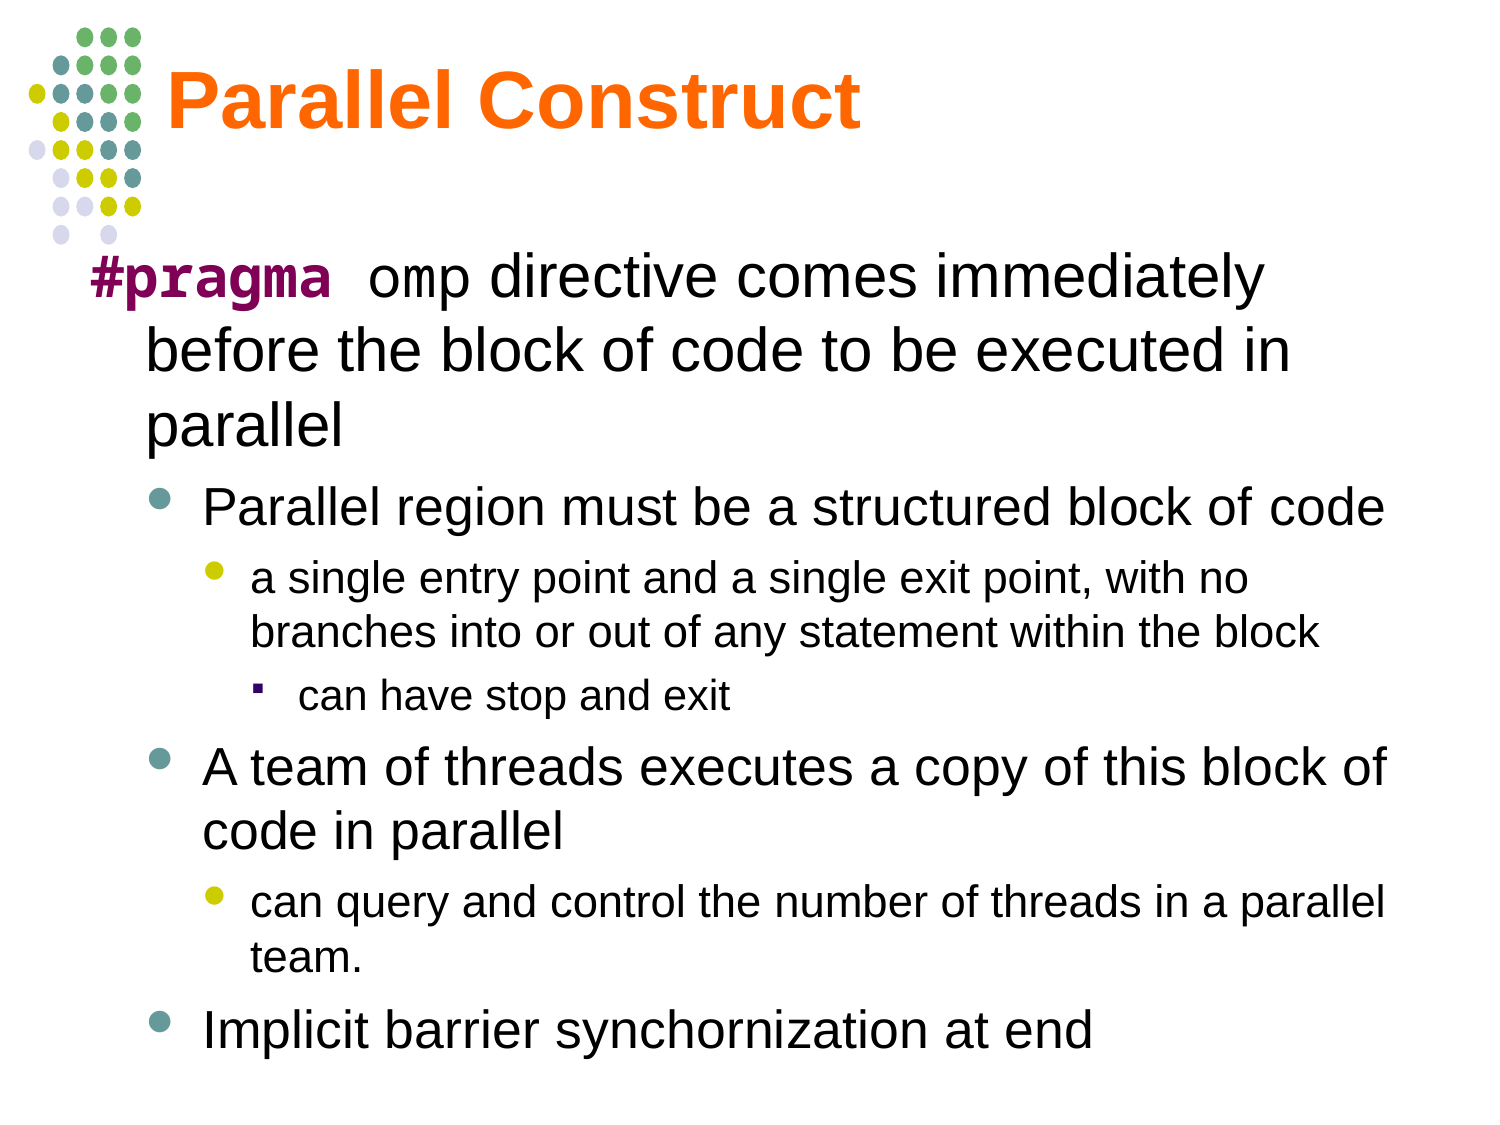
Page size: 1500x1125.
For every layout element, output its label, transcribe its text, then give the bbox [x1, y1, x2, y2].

title Parallel Construct [151, 40, 1390, 176]
list #pragma omp directive comes immediately before the block of code to be executed in parallel Parallel region must be a structured block of code a single entry point and a single exit point, with no branches into or out of any statement within the block can have stop and exit A team of threads executes a copy of this block of code in parallel can query and control the number of threads in a parallel team. Implicit barrier synchornization at end [75, 228, 1426, 1076]
